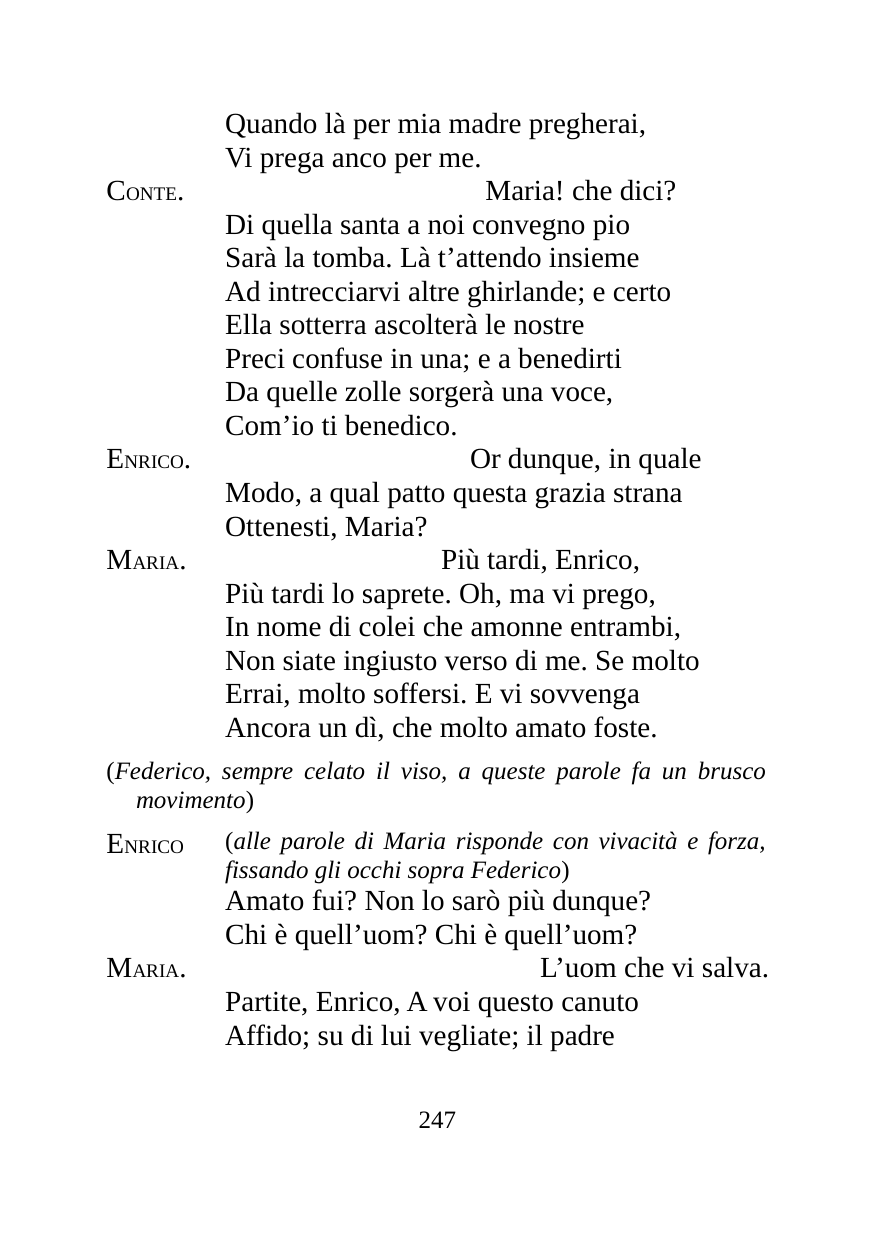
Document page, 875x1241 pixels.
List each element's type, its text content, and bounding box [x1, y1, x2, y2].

table_cell Maria! che dici? Di quella santa a noi convegno pio Sarà la tomba. Là t’attendo insieme Ad intrecciarvi altre ghirlande; e certo Ella sotterra ascolterà le nostre Preci confuse in una; e a benedirti Da quelle zolle sorgerà una voce, Com’io ti benedico. [225, 173, 769, 442]
table_cell Or dunque, in quale Modo, a qual patto questa grazia strana Ottenesti, Maria? [225, 442, 769, 542]
table_cell Conte. [106, 173, 225, 442]
table_cell L’uom che vi salva. Partite, Enrico, A voi questo canuto Affido; su di lui vegliate; il padre [225, 951, 769, 1051]
table_cell (Federico, sempre celato il viso, a queste parole fa un brusco movimento) [106, 744, 769, 826]
table_cell Quando là per mia madre pregherai, Vi prega anco per me. [225, 106, 769, 173]
table_cell Enrico [106, 826, 225, 951]
table_cell [106, 106, 225, 173]
table_cell Enrico. [106, 442, 225, 542]
table_cell Più tardi, Enrico, Più tardi lo saprete. Oh, ma vi prego, In nome di colei che amonne entrambi, Non siate ingiusto verso di me. Se molto Errai, molto soffersi. E vi sovvenga Ancora un dì, che molto amato foste. [225, 542, 769, 743]
table_cell (alle parole di Maria risponde con vivacità e forza, fissando gli occhi sopra Federico) Amato fui? Non lo sarò più dunque? Chi è quell’uom? Chi è quell’uom? [225, 826, 769, 951]
table_cell Maria. [106, 951, 225, 1051]
table_cell Maria. [106, 542, 225, 743]
